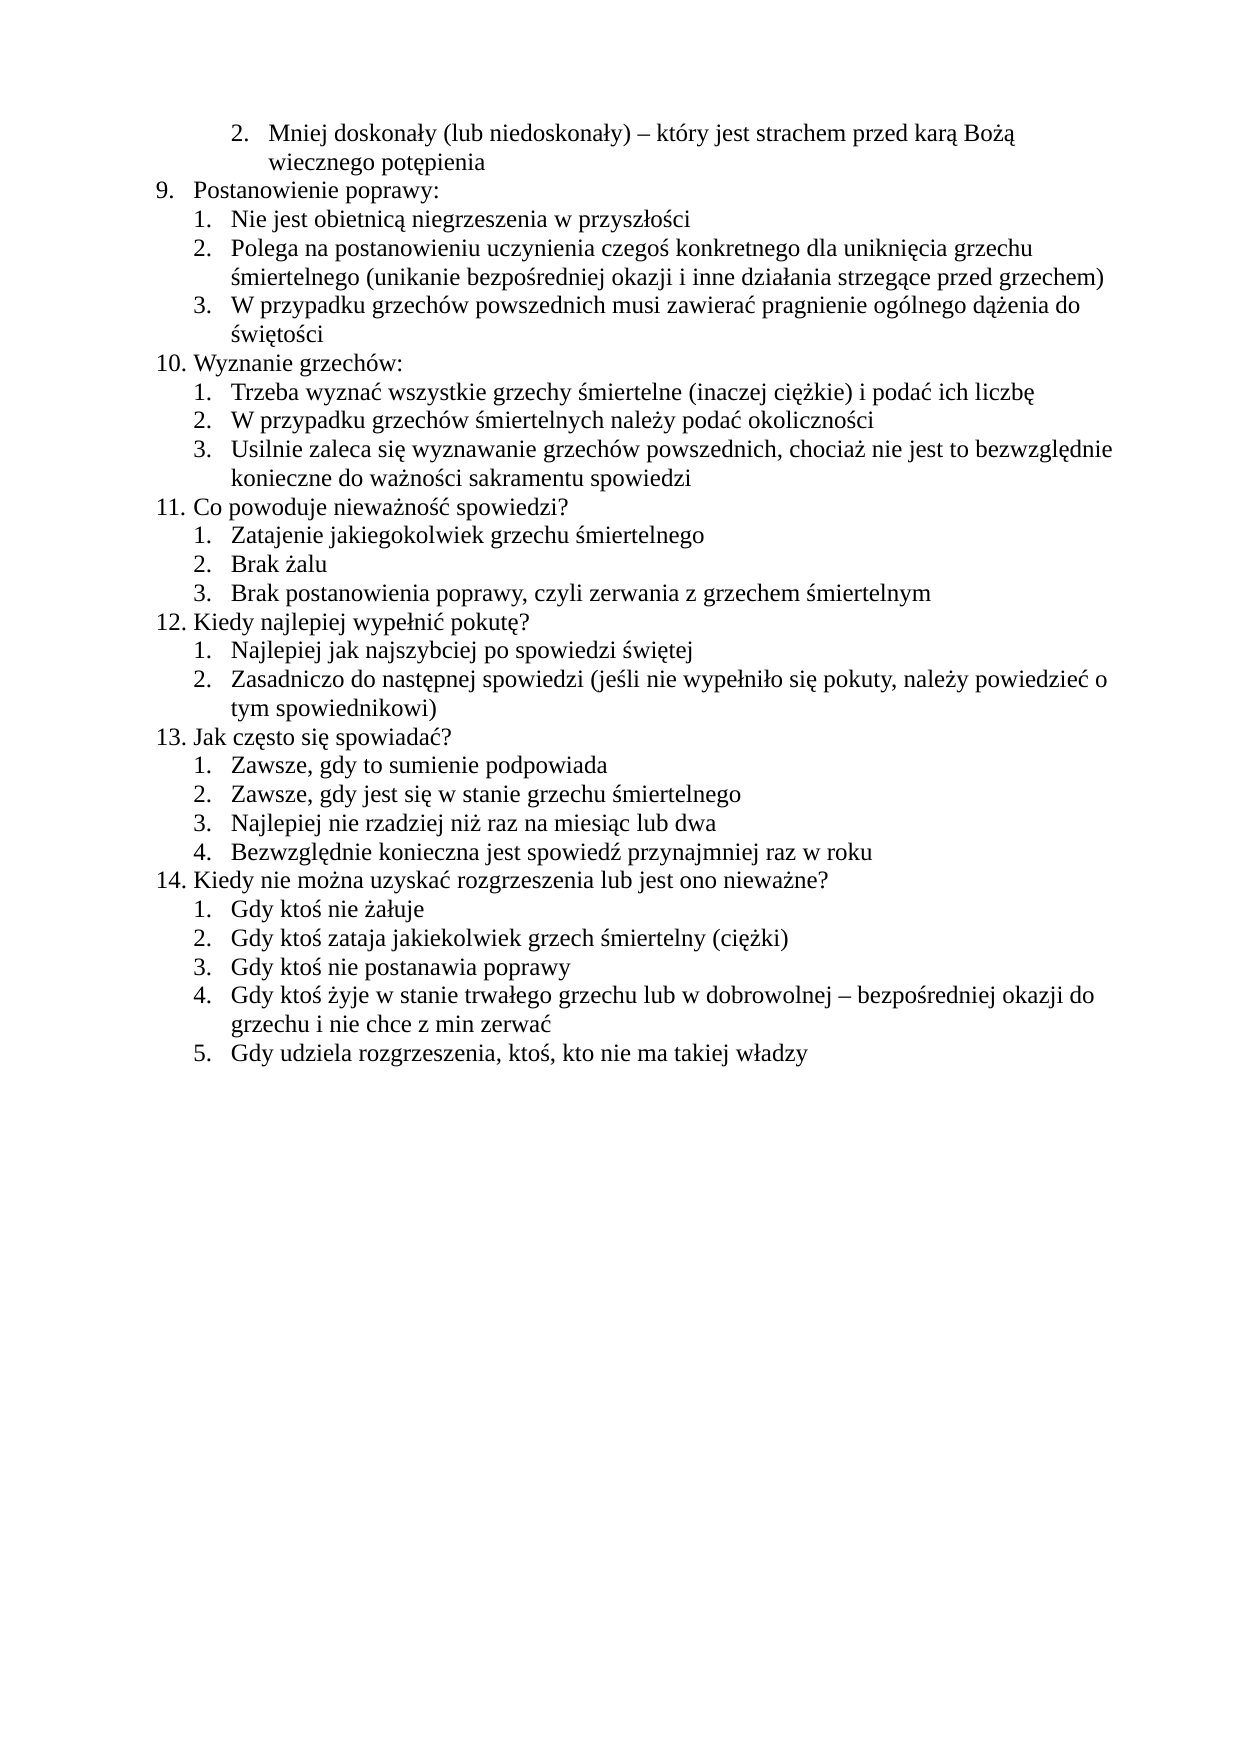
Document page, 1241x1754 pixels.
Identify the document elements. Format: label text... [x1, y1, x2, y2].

list Zatajenie jakiegokolwiek grzechu śmiertelnego [193, 521, 1122, 549]
list Gdy ktoś żyje w stanie trwałego grzechu lub w dobrowolnej – bezpośredniej okazji do grzechu i nie chce z min zerwać [193, 981, 1122, 1038]
list Najlepiej nie rzadziej niż raz na miesiąc lub dwa [193, 808, 1122, 837]
list Gdy ktoś nie postanawia poprawy [193, 952, 1122, 981]
list Polega na postanowieniu uczynienia czegoś konkretnego dla uniknięcia grzechu śmiertelnego (unikanie bezpośredniej okazji i inne działania strzegące przed grzechem) [193, 233, 1122, 291]
list W przypadku grzechów śmiertelnych należy podać okoliczności [193, 406, 1122, 434]
list Bezwzględnie konieczna jest spowiedź przynajmniej raz w roku [193, 837, 1122, 866]
list Zawsze, gdy to sumienie podpowiada [193, 751, 1122, 779]
list Gdy ktoś zataja jakiekolwiek grzech śmiertelny (ciężki) [193, 923, 1122, 952]
list Trzeba wyznać wszystkie grzechy śmiertelne (inaczej ciężkie) i podać ich liczbę [193, 377, 1122, 406]
list Kiedy najlepiej wypełnić pokutę? [156, 607, 1122, 636]
list Co powoduje nieważność spowiedzi? [156, 492, 1122, 521]
list Brak żalu [193, 549, 1122, 578]
list Nie jest obietnicą niegrzeszenia w przyszłości [193, 204, 1122, 233]
list Brak postanowienia poprawy, czyli zerwania z grzechem śmiertelnym [193, 578, 1122, 607]
list Wyznanie grzechów: [156, 348, 1122, 377]
list Gdy udziela rozgrzeszenia, ktoś, kto nie ma takiej władzy [193, 1038, 1122, 1067]
list W przypadku grzechów powszednich musi zawierać pragnienie ogólnego dążenia do świętości [193, 291, 1122, 348]
list Najlepiej jak najszybciej po spowiedzi świętej [193, 636, 1122, 664]
list Kiedy nie można uzyskać rozgrzeszenia lub jest ono nieważne? [156, 866, 1122, 894]
list Zawsze, gdy jest się w stanie grzechu śmiertelnego [193, 779, 1122, 808]
list Zasadniczo do następnej spowiedzi (jeśli nie wypełniło się pokuty, należy powiedzieć o tym spowiednikowi) [193, 664, 1122, 722]
list Postanowienie poprawy: [156, 176, 1122, 204]
list Usilnie zaleca się wyznawanie grzechów powszednich, chociaż nie jest to bezwzględnie konieczne do ważności sakramentu spowiedzi [193, 434, 1122, 492]
list Mniej doskonały (lub niedoskonały) – który jest strachem przed karą Bożą wiecznego potępienia [231, 118, 1122, 176]
list Jak często się spowiadać? [156, 722, 1122, 751]
list Gdy ktoś nie żałuje [193, 894, 1122, 923]
